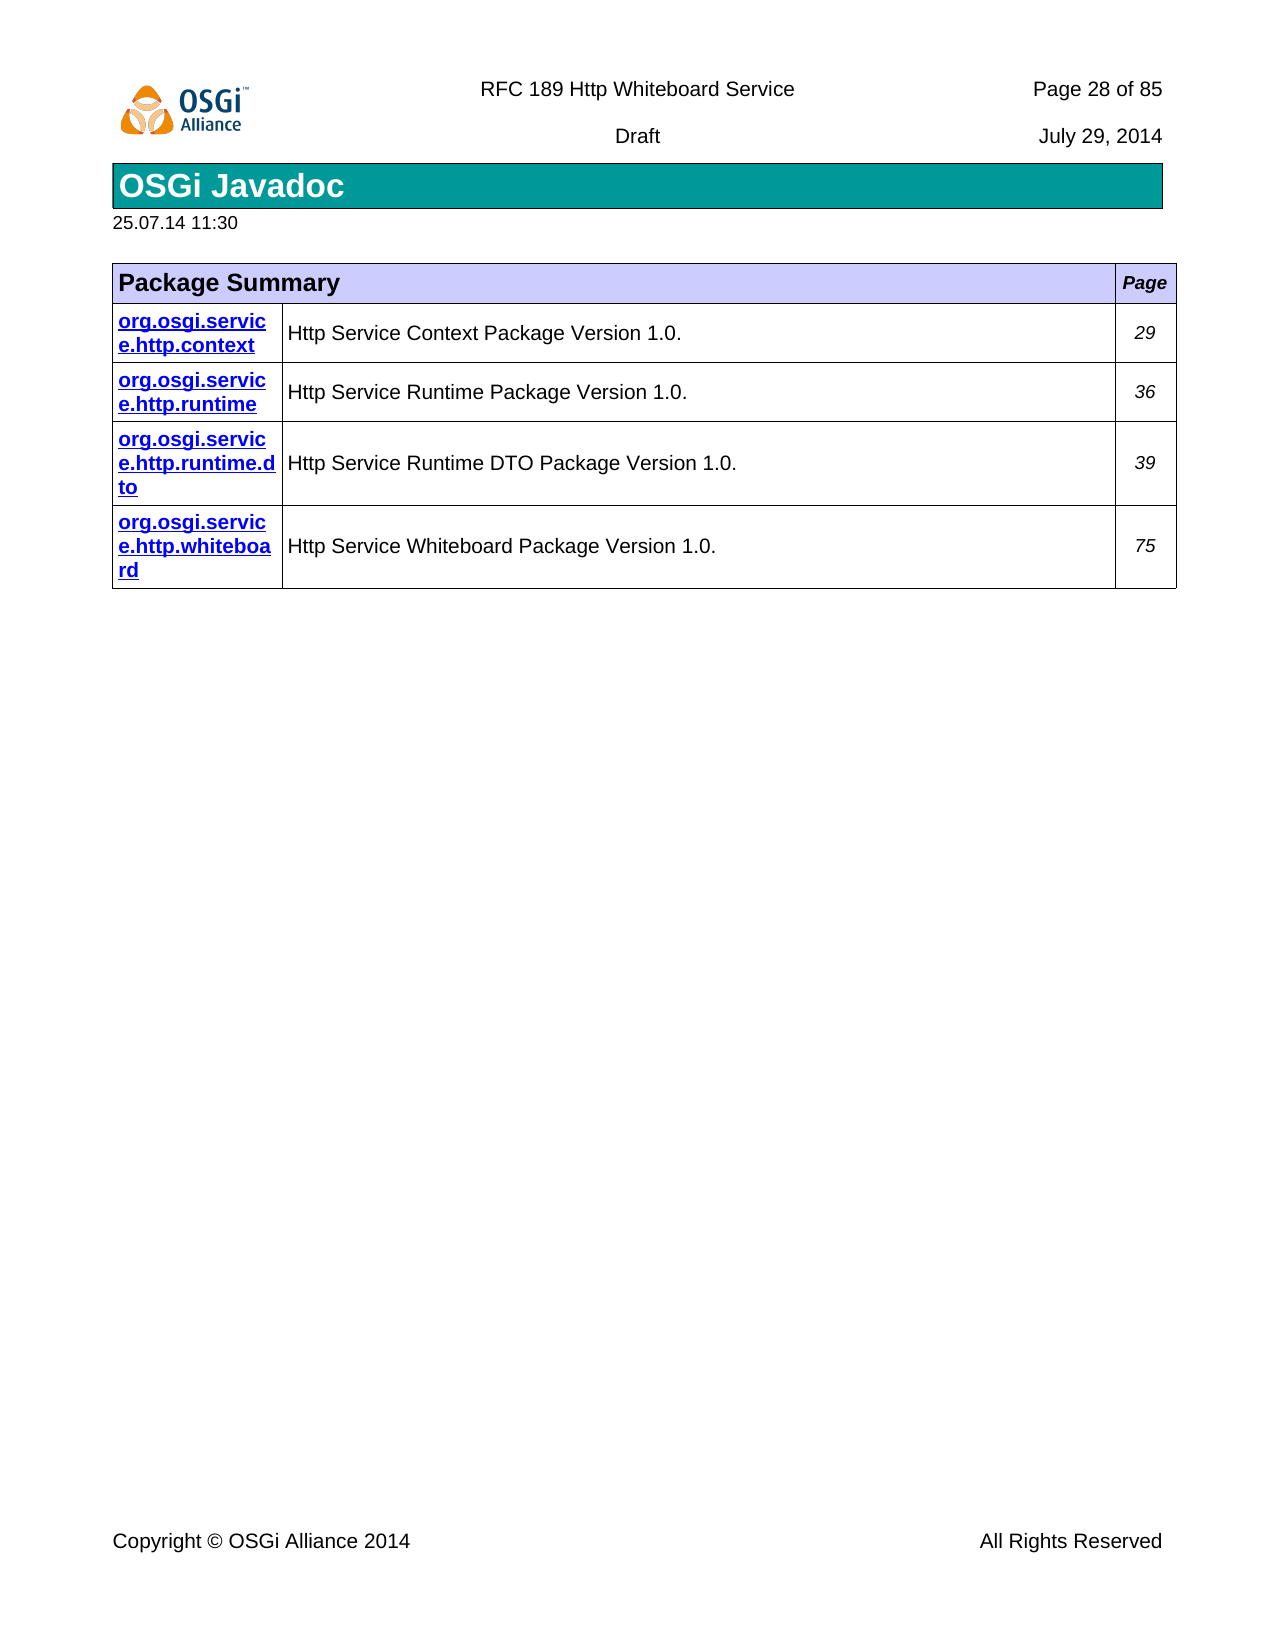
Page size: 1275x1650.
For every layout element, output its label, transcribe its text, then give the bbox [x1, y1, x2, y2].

table_cell org.osgi.service.http.whiteboard [113, 506, 282, 588]
table_cell Http Service Runtime DTO Package Version 1.0. [283, 422, 1115, 504]
text 25.07.14 11:30 [112, 212, 1162, 233]
table_cell Http Service Context Package Version 1.0. [283, 304, 1115, 362]
table_cell org.osgi.service.http.runtime.dto [113, 422, 282, 504]
table_header Page [1116, 264, 1176, 303]
picture [113, 78, 257, 142]
table_cell Http Service Runtime Package Version 1.0. [283, 363, 1115, 421]
table_header Package Summary [113, 264, 1115, 303]
subtitle OSGi Javadoc [114, 164, 1162, 208]
table_cell [1116, 363, 1176, 421]
table_cell [1116, 304, 1176, 362]
table_cell [1116, 422, 1176, 504]
table_cell [1116, 506, 1176, 588]
table_cell org.osgi.service.http.runtime [113, 363, 282, 421]
table_cell org.osgi.service.http.context [113, 304, 282, 362]
table_cell Http Service Whiteboard Package Version 1.0. [283, 506, 1115, 588]
